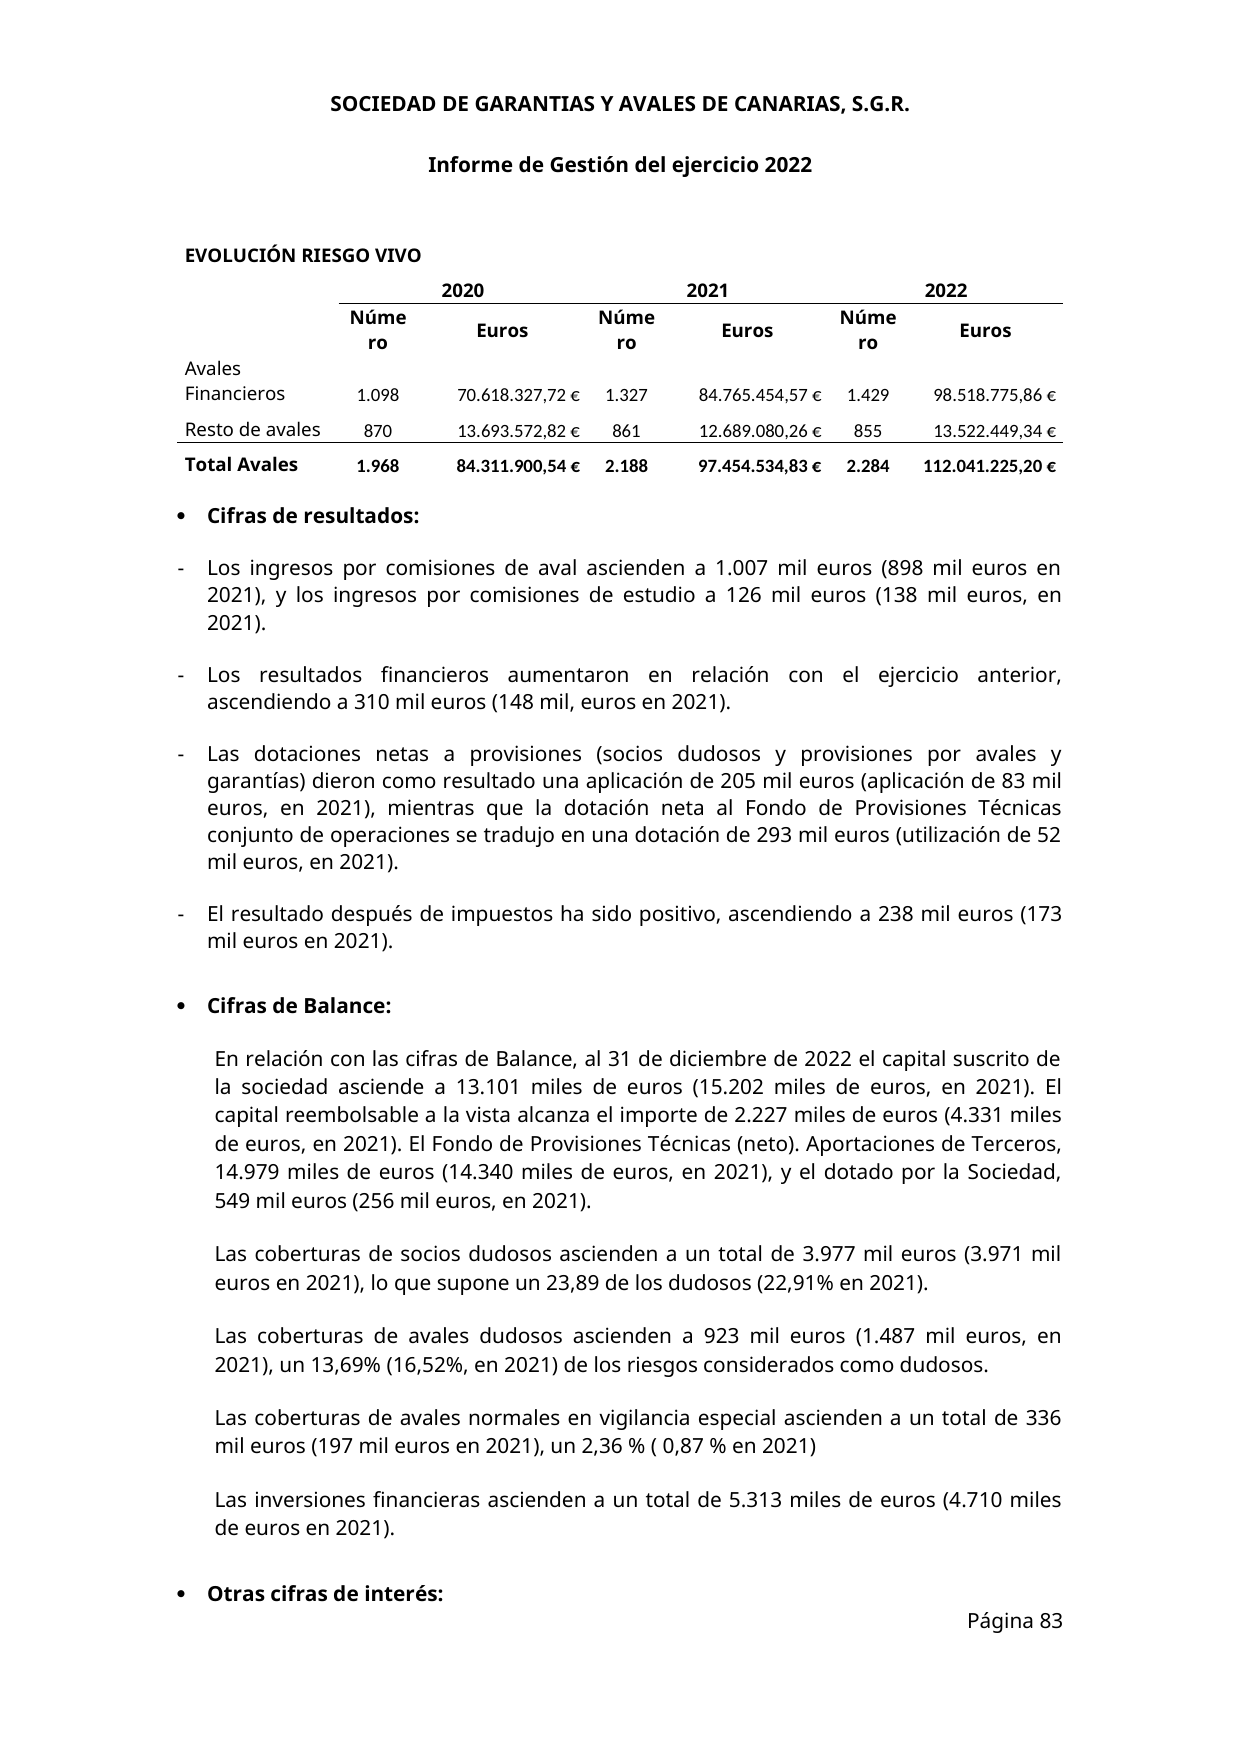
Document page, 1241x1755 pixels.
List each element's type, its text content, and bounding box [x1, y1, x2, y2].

table_cell 13.522.449,34 € [907, 406, 1063, 442]
table_cell 861 [587, 406, 666, 442]
table_cell 2.284 [829, 443, 907, 477]
table_cell 70.618.327,72 € [417, 355, 587, 406]
table_cell Euros [666, 304, 829, 355]
list Las dotaciones netas a provisiones (socios dudosos y provisiones por avales y garantías) dieron como resultado una aplicación de 205 mil euros (aplicación de 83 mil euros, en 2021), mientras que la dotación neta al Fondo de Provisiones Técnicas conjunto de operaciones se tradujo en una dotación de 293 mil euros (utilización de 52 mil euros, en 2021). [177, 739, 1063, 875]
list Las coberturas de socios dudosos ascienden a un total de 3.977 mil euros (3.971 mil euros en 2021), lo que supone un 23,89 de los dudosos (22,91% en 2021). [214, 1239, 1063, 1296]
table_cell 97.454.534,83 € [666, 443, 829, 477]
list Cifras de Balance: [177, 992, 1063, 1019]
table_cell Número [587, 304, 666, 355]
table_cell 855 [829, 406, 907, 442]
table_cell 98.518.775,86 € [907, 355, 1063, 406]
list Los ingresos por comisiones de aval ascienden a 1.007 mil euros (898 mil euros en 2021), y los ingresos por comisiones de estudio a 126 mil euros (138 mil euros, en 2021). [177, 554, 1063, 635]
table_header EVOLUCIÓN RIESGO VIVO [177, 232, 587, 268]
list El resultado después de impuestos ha sido positivo, ascendiendo a 238 mil euros (173 mil euros en 2021). [177, 900, 1063, 954]
table_cell 13.693.572,82 € [417, 406, 587, 442]
table_cell Número [339, 304, 417, 355]
table_cell 12.689.080,26 € [666, 406, 829, 442]
table_cell 870 [339, 406, 417, 442]
table_header [907, 232, 1063, 268]
table_cell 2.188 [587, 443, 666, 477]
list En relación con las cifras de Balance, al 31 de diciembre de 2022 el capital suscrito de la sociedad asciende a 13.101 miles de euros (15.202 miles de euros, en 2021). El capital reembolsable a la vista alcanza el importe de 2.227 miles de euros (4.331 miles de euros, en 2021). El Fondo de Provisiones Técnicas (neto). Aportaciones de Terceros, 14.979 miles de euros (14.340 miles de euros, en 2021), y el dotado por la Sociedad, 549 mil euros (256 mil euros, en 2021). [214, 1044, 1063, 1214]
table_cell 112.041.225,20 € [907, 443, 1063, 477]
table_cell Total Avales [177, 443, 338, 477]
table_header [666, 232, 829, 268]
table_cell 2022 [829, 268, 1063, 303]
table_header [829, 232, 907, 268]
list Las inversiones financieras ascienden a un total de 5.313 miles de euros (4.710 miles de euros en 2021). [214, 1485, 1063, 1542]
table_cell 84.765.454,57 € [666, 355, 829, 406]
table_cell 1.098 [339, 355, 417, 406]
table_cell [177, 303, 338, 355]
table_cell 2021 [587, 268, 829, 303]
table_cell 2020 [339, 268, 587, 303]
list Los resultados financieros aumentaron en relación con el ejercicio anterior, ascendiendo a 310 mil euros (148 mil, euros en 2021). [177, 660, 1063, 714]
table_header [587, 232, 666, 268]
list Otras cifras de interés: [177, 1579, 1063, 1606]
table_cell 1.327 [587, 355, 666, 406]
list Cifras de resultados: [177, 502, 1063, 529]
list Las coberturas de avales normales en vigilancia especial ascienden a un total de 336 mil euros (197 mil euros en 2021), un 2,36 % ( 0,87 % en 2021) [214, 1403, 1063, 1460]
table_cell 1.968 [339, 443, 417, 477]
table_cell Euros [417, 304, 587, 355]
table_cell 84.311.900,54 € [417, 443, 587, 477]
table_cell Euros [907, 304, 1063, 355]
table_cell Número [829, 304, 907, 355]
table_cell Avales Financieros [177, 355, 338, 406]
list Las coberturas de avales dudosos ascienden a 923 mil euros (1.487 mil euros, en 2021), un 13,69% (16,52%, en 2021) de los riesgos considerados como dudosos. [214, 1321, 1063, 1378]
table_cell [177, 268, 338, 303]
table_cell 1.429 [829, 355, 907, 406]
table_cell Resto de avales [177, 406, 338, 442]
